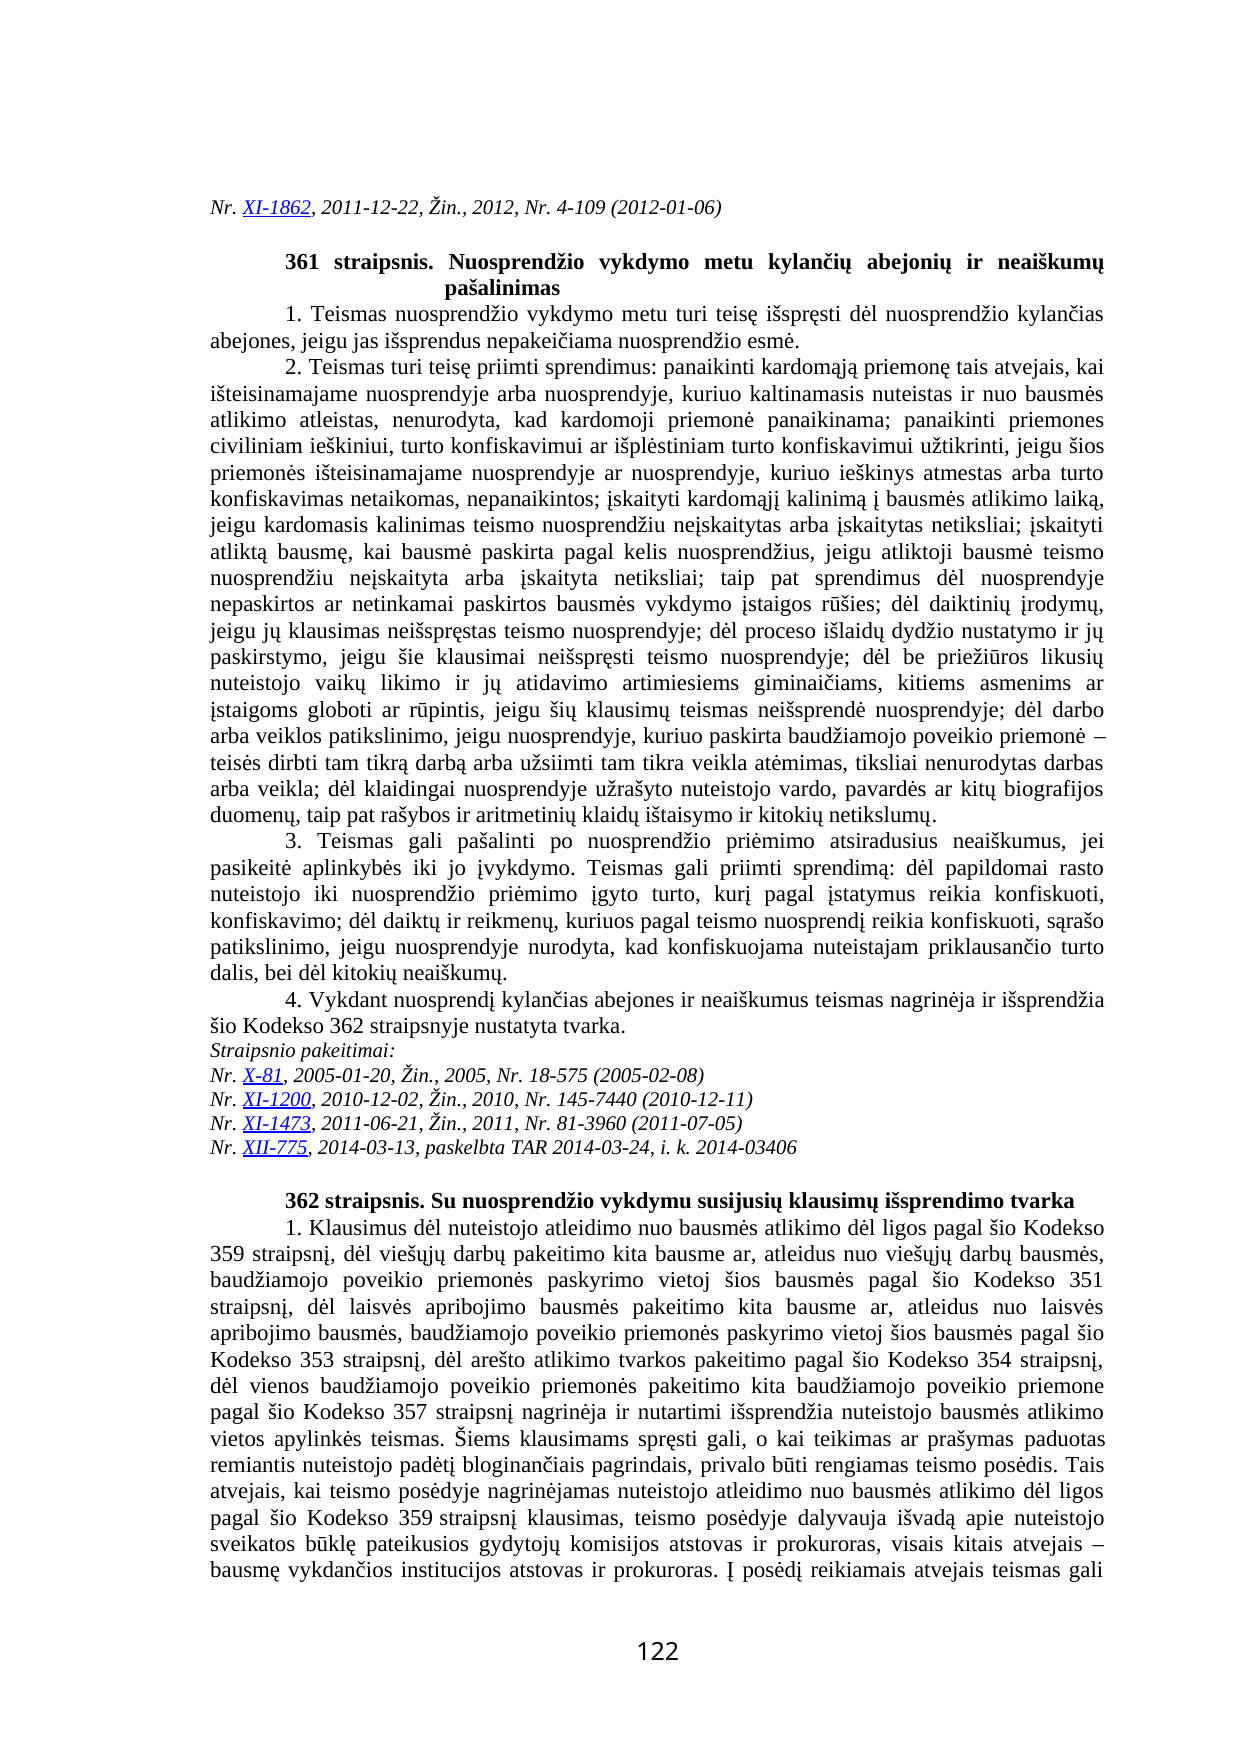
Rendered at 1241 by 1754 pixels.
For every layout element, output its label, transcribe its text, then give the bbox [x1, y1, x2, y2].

text 362 straipsnis. Su nuosprendžio vykdymu susijusių klausimų išsprendimo tvarka [285, 1187, 1106, 1214]
text 1. Teismas nuosprendžio vykdymo metu turi teisę išspręsti dėl nuosprendžio kylančias abejones, jeigu jas išsprendus nepakeičiama nuosprendžio esmė. [210, 301, 1106, 353]
text Nr. XI-1200, 2010-12-02, Žin., 2010, Nr. 145-7440 (2010-12-11) [210, 1087, 1106, 1111]
text Nr. XII-775, 2014-03-13, paskelbta TAR 2014-03-24, i. k. 2014-03406 [210, 1135, 1106, 1159]
text 3. Teismas gali pašalinti po nuosprendžio priėmimo atsiradusius neaiškumus, jei pasikeitė aplinkybės iki jo įvykdymo. Teismas gali priimti sprendimą: dėl papildomai rasto nuteistojo iki nuosprendžio priėmimo įgyto turto, kurį pagal įstatymus reikia konfiskuoti, konfiskavimo; dėl daiktų ir reikmenų, kuriuos pagal teismo nuosprendį reikia konfiskuoti, sąrašo patikslinimo, jeigu nuosprendyje nurodyta, kad konfiskuojama nuteistajam priklausančio turto dalis, bei dėl kitokių neaiškumų. [210, 828, 1106, 986]
text 361 straipsnis. Nuosprendžio vykdymo metu kylančių abejonių ir neaiškumų pašalinimas [285, 248, 1106, 301]
text Straipsnio pakeitimai: [210, 1038, 1106, 1062]
text Nr. XI-1473, 2011-06-21, Žin., 2011, Nr. 81-3960 (2011-07-05) [210, 1111, 1106, 1135]
text Nr. XI-1862, 2011-12-22, Žin., 2012, Nr. 4-109 (2012-01-06) [210, 195, 1106, 219]
text 1. Klausimus dėl nuteistojo atleidimo nuo bausmės atlikimo dėl ligos pagal šio Kodekso 359 straipsnį, dėl viešųjų darbų pakeitimo kita bausme ar, atleidus nuo viešųjų darbų bausmės, baudžiamojo poveikio priemonės paskyrimo vietoj šios bausmės pagal šio Kodekso 351 straipsnį, dėl laisvės apribojimo bausmės pakeitimo kita bausme ar, atleidus nuo laisvės apribojimo bausmės, baudžiamojo poveikio priemonės paskyrimo vietoj šios bausmės pagal šio Kodekso 353 straipsnį, dėl arešto atlikimo tvarkos pakeitimo pagal šio Kodekso 354 straipsnį, dėl vienos baudžiamojo poveikio priemonės pakeitimo kita baudžiamojo poveikio priemone pagal šio Kodekso 357 straipsnį nagrinėja ir nutartimi išsprendžia nuteistojo bausmės atlikimo vietos apylinkės teismas. Šiems klausimams spręsti gali, o kai teikimas ar prašymas paduotas remiantis nuteistojo padėtį bloginančiais pagrindais, privalo būti rengiamas teismo posėdis. Tais atvejais, kai teismo posėdyje nagrinėjamas nuteistojo atleidimo nuo bausmės atlikimo dėl ligos pagal šio Kodekso 359 straipsnį klausimas, teismo posėdyje dalyvauja išvadą apie nuteistojo sveikatos būklę pateikusios gydytojų komisijos atstovas ir prokuroras, visais kitais atvejais – bausmę vykdančios institucijos atstovas ir prokuroras. Į posėdį reikiamais atvejais teismas gali [210, 1214, 1106, 1583]
text 2. Teismas turi teisę priimti sprendimus: panaikinti kardomąją priemonę tais atvejais, kai išteisinamajame nuosprendyje arba nuosprendyje, kuriuo kaltinamasis nuteistas ir nuo bausmės atlikimo atleistas, nenurodyta, kad kardomoji priemonė panaikinama; panaikinti priemones civiliniam ieškiniui, turto konfiskavimui ar išplėstiniam turto konfiskavimui užtikrinti, jeigu šios priemonės išteisinamajame nuosprendyje ar nuosprendyje, kuriuo ieškinys atmestas arba turto konfiskavimas netaikomas, nepanaikintos; įskaityti kardomąjį kalinimą į bausmės atlikimo laiką, jeigu kardomasis kalinimas teismo nuosprendžiu neįskaitytas arba įskaitytas netiksliai; įskaityti atliktą bausmę, kai bausmė paskirta pagal kelis nuosprendžius, jeigu atliktoji bausmė teismo nuosprendžiu neįskaityta arba įskaityta netiksliai; taip pat sprendimus dėl nuosprendyje nepaskirtos ar netinkamai paskirtos bausmės vykdymo įstaigos rūšies; dėl daiktinių įrodymų, jeigu jų klausimas neišspręstas teismo nuosprendyje; dėl proceso išlaidų dydžio nustatymo ir jų paskirstymo, jeigu šie klausimai neišspręsti teismo nuosprendyje; dėl be priežiūros likusių nuteistojo vaikų likimo ir jų atidavimo artimiesiems giminaičiams, kitiems asmenims ar įstaigoms globoti ar rūpintis, jeigu šių klausimų teismas neišsprendė nuosprendyje; dėl darbo arba veiklos patikslinimo, jeigu nuosprendyje, kuriuo paskirta baudžiamojo poveikio priemonė – teisės dirbti tam tikrą darbą arba užsiimti tam tikra veikla atėmimas, tiksliai nenurodytas darbas arba veikla; dėl klaidingai nuosprendyje užrašyto nuteistojo vardo, pavardės ar kitų biografijos duomenų, taip pat rašybos ir aritmetinių klaidų ištaisymo ir kitokių netikslumų. [210, 353, 1106, 828]
text 4. Vykdant nuosprendį kylančias abejones ir neaiškumus teismas nagrinėja ir išsprendžia šio Kodekso 362 straipsnyje nustatyta tvarka. [210, 986, 1106, 1038]
text Nr. X-81, 2005-01-20, Žin., 2005, Nr. 18-575 (2005-02-08) [210, 1062, 1106, 1087]
